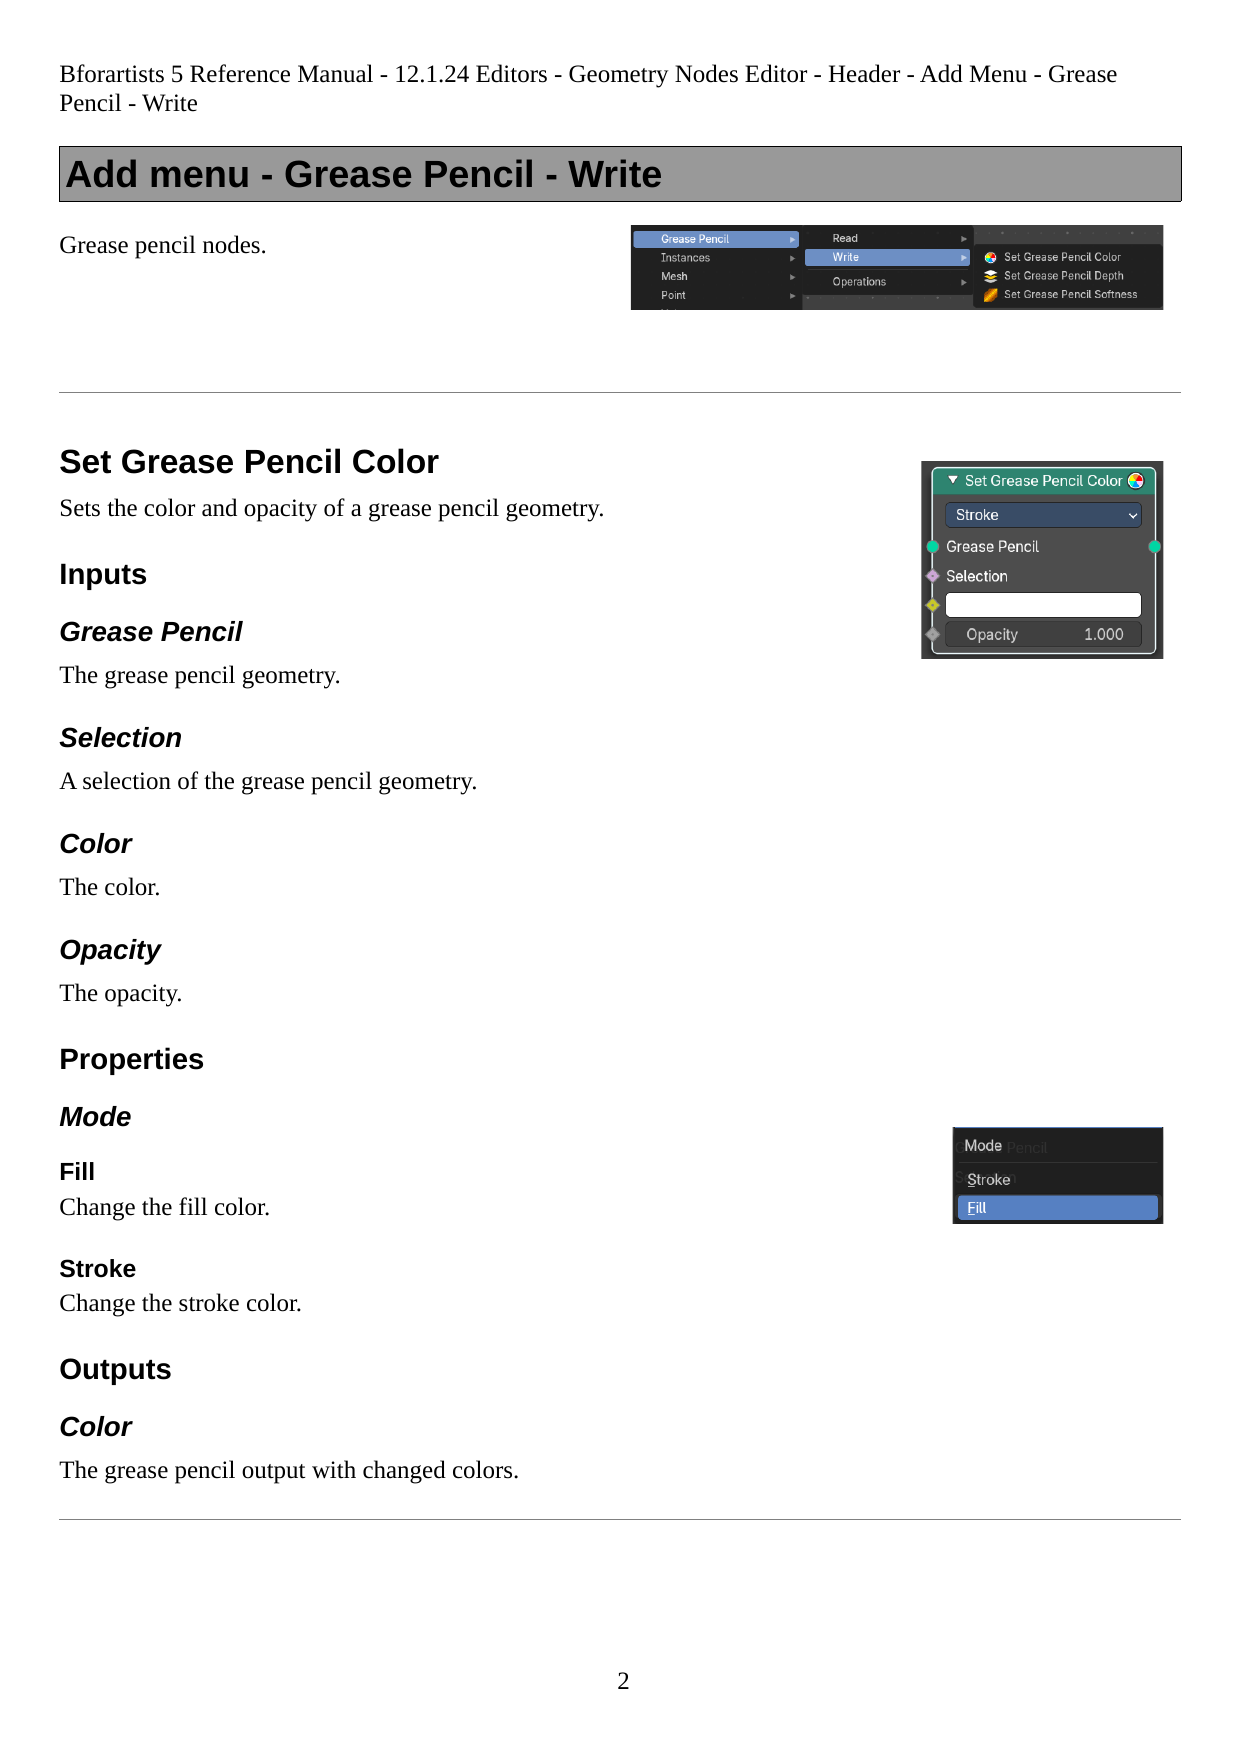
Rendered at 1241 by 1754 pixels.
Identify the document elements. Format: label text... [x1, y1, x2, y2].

subtitle Mode [59, 1100, 1181, 1132]
subtitle Set Grease Pencil Color [59, 442, 1181, 481]
text The opacity. [59, 978, 1181, 1007]
subtitle Outputs [59, 1352, 1181, 1386]
subtitle Stroke [59, 1254, 1181, 1282]
text Grease pencil nodes. [59, 230, 630, 259]
text The grease pencil output with changed colors. [59, 1455, 1181, 1484]
text A selection of the grease pencil geometry. [59, 766, 1181, 795]
subtitle Selection [59, 722, 1181, 754]
text The color. [59, 872, 1181, 901]
text [1164, 230, 1181, 259]
subtitle [1164, 1157, 1181, 1186]
subtitle Inputs [59, 557, 921, 591]
subtitle [1164, 557, 1181, 591]
picture [952, 1127, 1164, 1224]
subtitle Fill [59, 1157, 952, 1186]
table_header Add menu - Grease Pencil - Write [60, 147, 1181, 201]
text Sets the color and opacity of a grease pencil geometry. [59, 493, 921, 522]
text The grease pencil geometry. [59, 660, 1181, 689]
subtitle Properties [59, 1042, 1181, 1075]
picture [921, 461, 1164, 659]
text Change the fill color. [59, 1192, 952, 1221]
picture [630, 225, 1164, 310]
subtitle Color [59, 1411, 1181, 1443]
subtitle Color [59, 828, 1181, 859]
subtitle Opacity [59, 934, 1181, 966]
subtitle [1164, 616, 1181, 648]
text Change the stroke color. [59, 1288, 1181, 1317]
text [1164, 1192, 1181, 1221]
subtitle Grease Pencil [59, 616, 921, 648]
